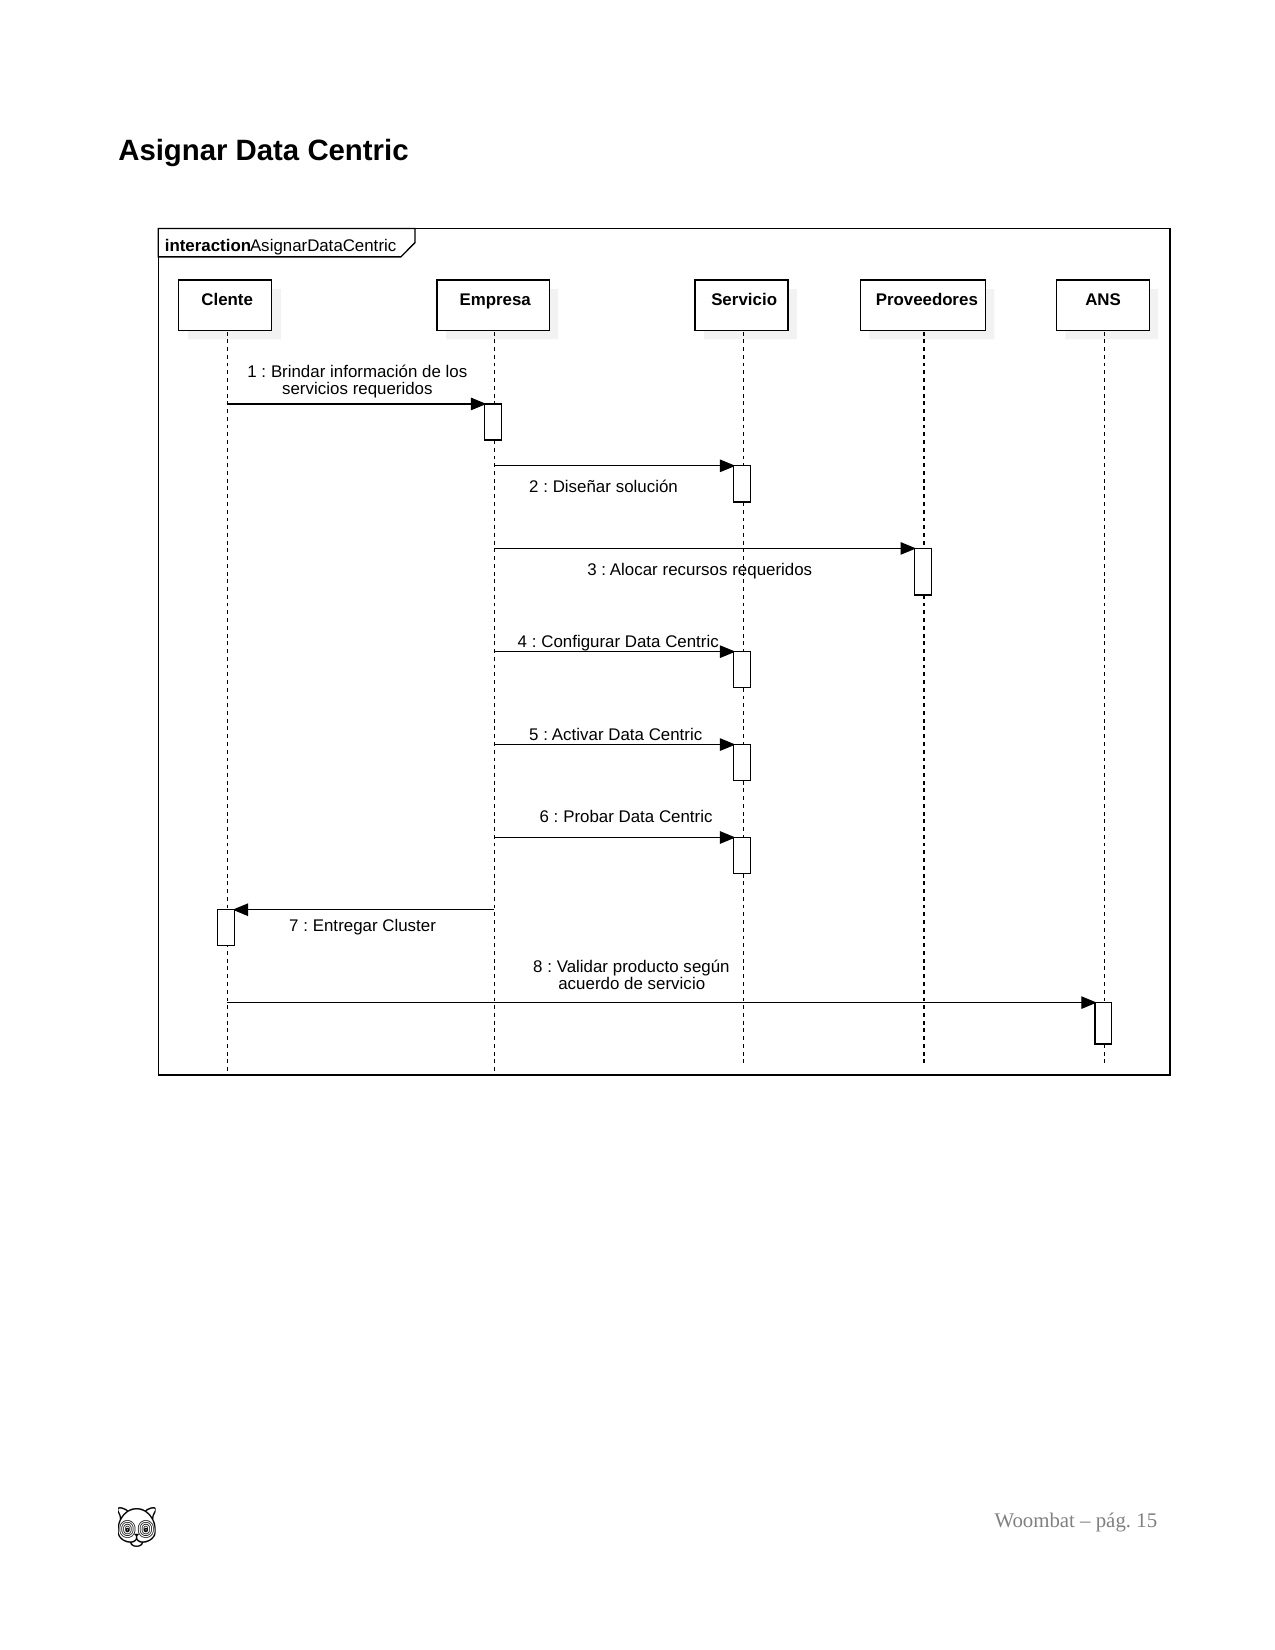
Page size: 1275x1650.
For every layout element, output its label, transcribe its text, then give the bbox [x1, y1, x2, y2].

picture [118, 1507, 156, 1547]
subtitle Asignar Data Centric [118, 133, 1157, 166]
